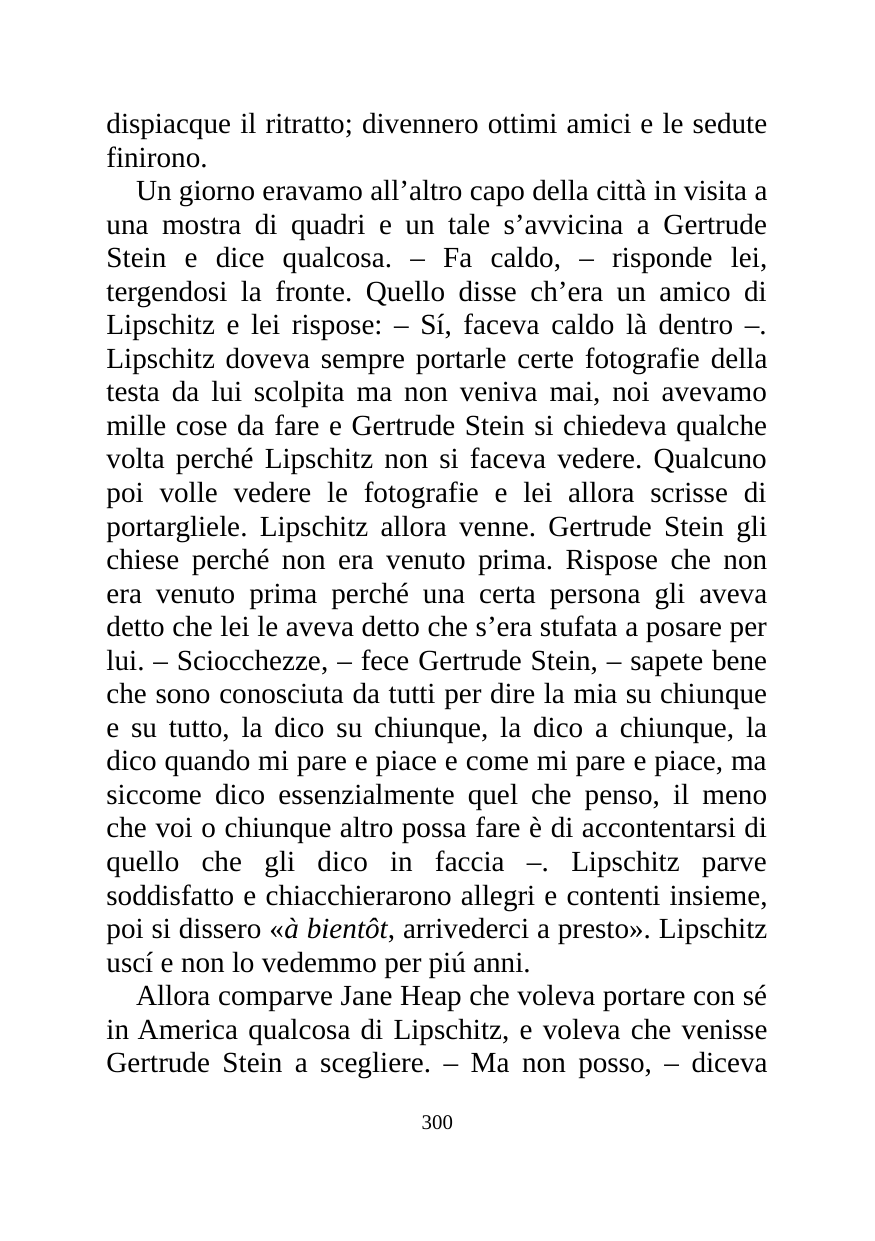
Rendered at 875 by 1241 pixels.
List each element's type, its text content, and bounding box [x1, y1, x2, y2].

text dispiacque il ritratto; divennero ottimi amici e le sedute finirono. [106, 106, 768, 173]
text Allora comparve Jane Heap che voleva portare con sé in America qualcosa di Lipschitz, e voleva che venisse Gertrude Stein a scegliere. – Ma non posso, – diceva [106, 978, 768, 1079]
text Un giorno eravamo all’altro capo della città in visita a una mostra di quadri e un tale s’avvicina a Gertrude Stein e dice qualcosa. – Fa caldo, – risponde lei, tergendosi la fronte. Quello disse ch’era un amico di Lipschitz e lei rispose: – Sí, faceva caldo là dentro –. Lipschitz doveva sempre portarle certe fotografie della testa da lui scolpita ma non veniva mai, noi avevamo mille cose da fare e Gertrude Stein si chiedeva qualche volta perché Lipschitz non si faceva vedere. Qualcuno poi volle vedere le fotografie e lei allora scrisse di portargliele. Lipschitz allora venne. Gertrude Stein gli chiese perché non era venuto prima. Rispose che non era venuto prima perché una certa persona gli aveva detto che lei le aveva detto che s’era stufata a posare per lui. – Sciocchezze, – fece Gertrude Stein, – sapete bene che sono conosciuta da tutti per dire la mia su chiunque e su tutto, la dico su chiunque, la dico a chiunque, la dico quando mi pare e piace e come mi pare e piace, ma siccome dico essenzialmente quel che penso, il meno che voi o chiunque altro possa fare è di accontentarsi di quello che gli dico in faccia –. Lipschitz parve soddisfatto e chiacchierarono allegri e contenti insieme, poi si dissero «à bientôt, arrivederci a presto». Lipschitz uscí e non lo vedemmo per piú anni. [106, 173, 768, 978]
